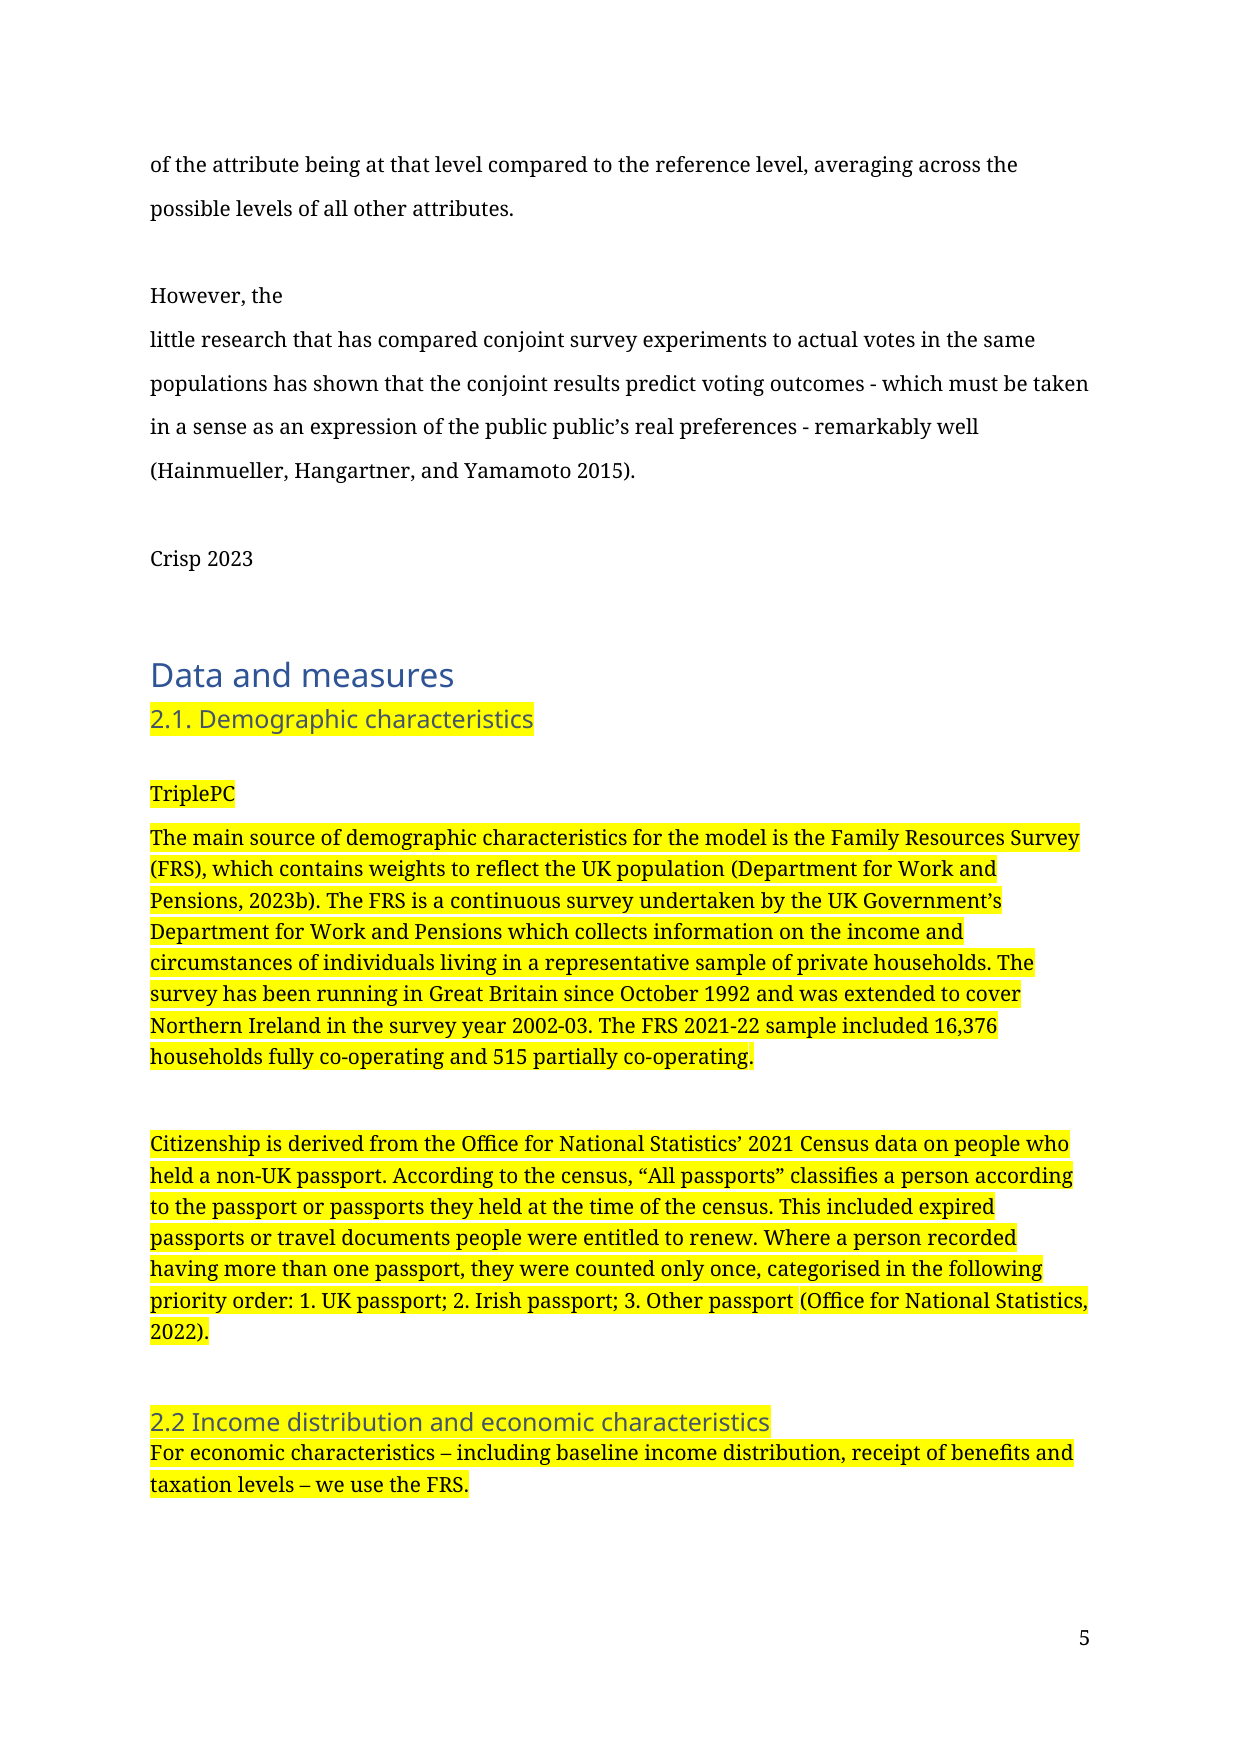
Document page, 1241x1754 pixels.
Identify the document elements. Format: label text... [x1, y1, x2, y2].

text Crisp 2023 [150, 544, 1090, 572]
subtitle 2.2 Income distribution and economic characteristics [150, 1404, 1090, 1438]
text populations has shown that the conjoint results predict voting outcomes - which must be taken [150, 369, 1090, 397]
text Citizenship is derived from the Office for National Statistics’ 2021 Census data on people who held a non-UK passport. According to the census, “All passports” classifies a person according to the passport or passports they held at the time of the census. This included expired passports or travel documents people were entitled to renew. Where a person recorded having more than one passport, they were counted only once, categorised in the following priority order: 1. UK passport; 2. Irish passport; 3. Other passport (Office for National Statistics, 2022). [150, 1129, 1090, 1345]
subtitle Data and measures [150, 652, 1090, 697]
text The main source of demographic characteristics for the model is the Family Resources Survey (FRS), which contains weights to reflect the UK population (Department for Work and Pensions, 2023b). The FRS is a continuous survey undertaken by the UK Government’s Department for Work and Pensions which collects information on the income and circumstances of individuals living in a representative sample of private households. The survey has been running in Great Britain since October 1992 and was extended to cover Northern Ireland in the survey year 2002-03. The FRS 2021-22 sample included 16,376 households fully co-operating and 515 partially co-operating. [150, 823, 1090, 1070]
text TriplePC [150, 779, 1090, 808]
text little research that has compared conjoint survey experiments to actual votes in the same [150, 325, 1090, 353]
text possible levels of all other attributes. [150, 194, 1090, 222]
text For economic characteristics – including baseline income distribution, receipt of benefits and taxation levels – we use the FRS. [150, 1438, 1090, 1498]
text (Hainmueller, Hangartner, and Yamamoto 2015). [150, 456, 1090, 485]
text of the attribute being at that level compared to the reference level, averaging across the [150, 150, 1090, 178]
text in a sense as an expression of the public public’s real preferences - remarkably well [150, 412, 1090, 441]
subtitle 2.1. Demographic characteristics [150, 702, 1090, 736]
text However, the [150, 281, 1090, 310]
